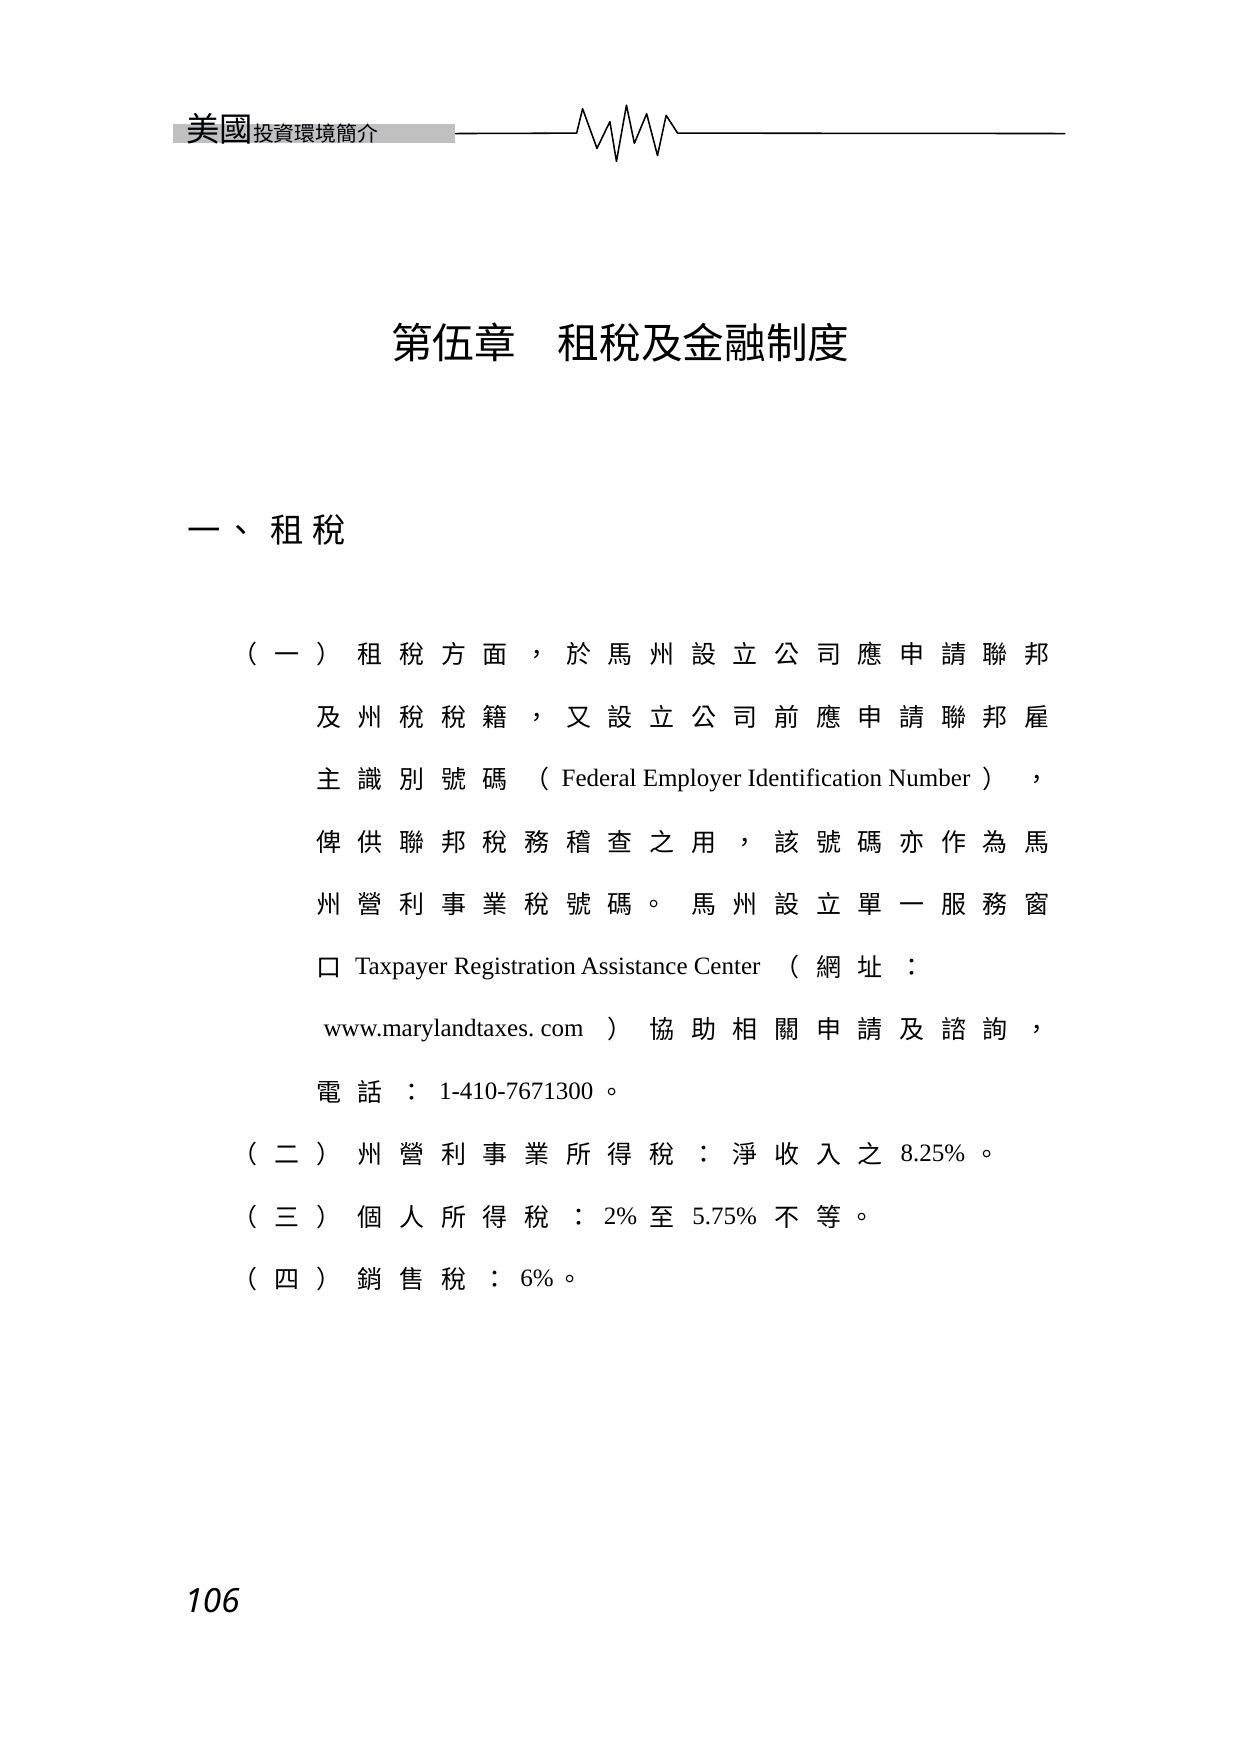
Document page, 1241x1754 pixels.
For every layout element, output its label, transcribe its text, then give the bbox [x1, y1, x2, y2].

text （三）個人所得稅：2%至5.75%不等。 [207, 1174, 1058, 1236]
text 第伍章 租稅及金融制度 [183, 299, 1058, 361]
text （二）州營利事業所得稅：淨收入之8.25%。 [207, 1111, 1058, 1174]
text （四）銷售稅：6%。 [207, 1236, 1058, 1299]
text （一）租稅方面，於馬州設立公司應申請聯邦及州稅稅籍，又設立公司前應申請聯邦雇主識別號碼（Federal Employer Identification Number），俾供聯邦稅務稽查之用，該號碼亦作為馬州營利事業稅號碼。馬州設立單一服務窗口Taxpayer Registration Assistance Center（網址：www.marylandtaxes. com）協助相關申請及諮詢，電話：1-410-7671300。 [207, 611, 1058, 1111]
text 一、租稅 [183, 486, 1058, 549]
